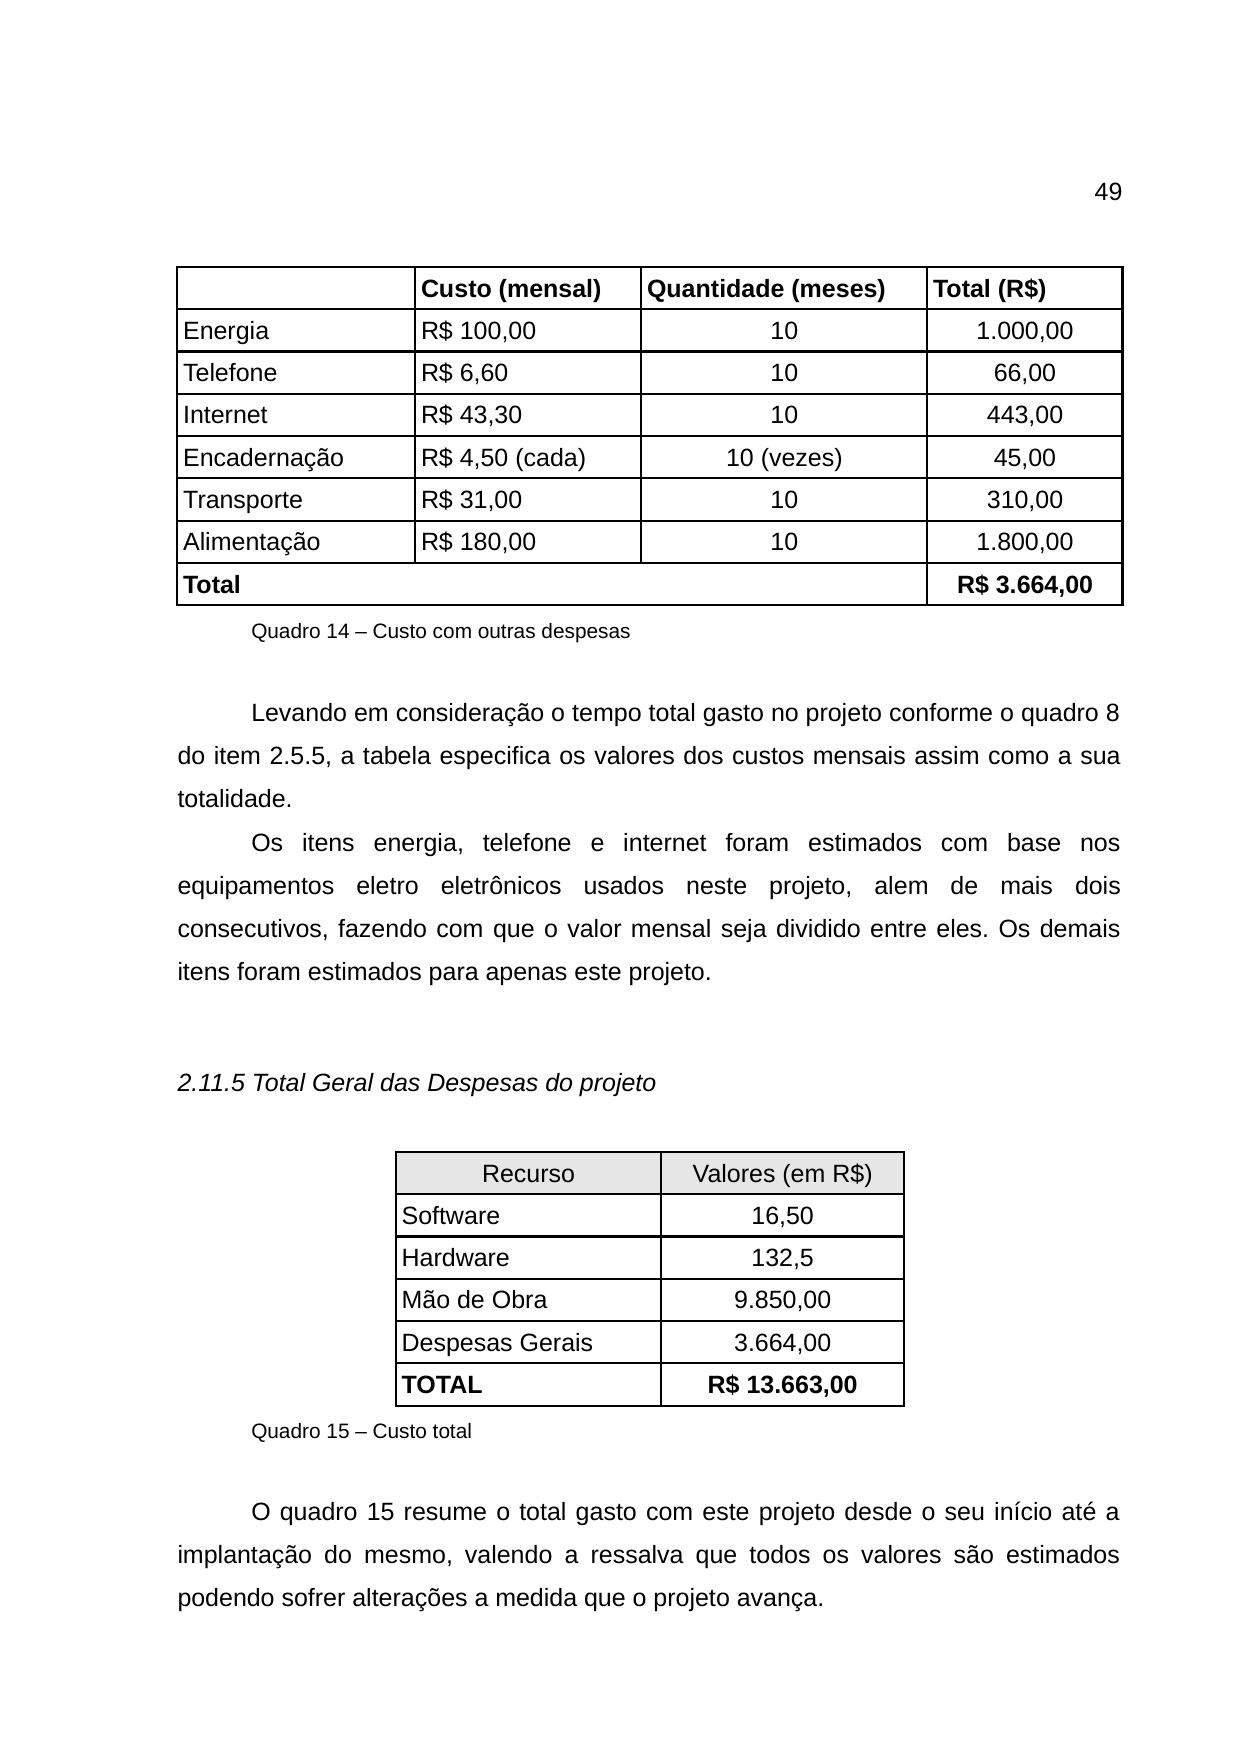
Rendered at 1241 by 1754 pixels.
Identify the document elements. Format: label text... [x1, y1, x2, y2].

table_cell Mão de Obra [397, 1280, 660, 1320]
table_cell 10 [642, 395, 926, 435]
table_header Valores (em R$) [662, 1153, 903, 1193]
table_cell 45,00 [928, 437, 1121, 477]
table_cell Despesas Gerais [397, 1322, 660, 1362]
table_cell Internet [178, 395, 414, 435]
text O quadro 15 resume o total gasto com este projeto desde o seu início até a implantação do mesmo, valendo a ressalva que todos os valores são estimados podendo sofrer alterações a medida que o projeto avança. [177, 1497, 1122, 1612]
text Quadro 14 – Custo com outras despesas [177, 619, 1122, 643]
table_cell Quantidade (meses) [642, 268, 926, 308]
table_cell 443,00 [928, 395, 1121, 435]
table_cell Encadernação [178, 437, 414, 477]
table_cell Alimentação [178, 522, 414, 562]
table_cell 66,00 [928, 353, 1121, 393]
table_cell 310,00 [928, 479, 1121, 519]
table_cell [178, 268, 414, 308]
table_cell 10 [642, 479, 926, 519]
table_cell Software [397, 1195, 660, 1235]
table_cell R$ 6,60 [416, 353, 640, 393]
table_cell 10 [642, 522, 926, 562]
table_cell Hardware [397, 1238, 660, 1278]
table_header Recurso [397, 1153, 660, 1193]
table_cell Total [178, 564, 926, 604]
table_cell 16,50 [662, 1195, 903, 1235]
table_cell 10 [642, 353, 926, 393]
table_cell 9.850,00 [662, 1280, 903, 1320]
table_cell 10 (vezes) [642, 437, 926, 477]
text Quadro 15 – Custo total [177, 1419, 1122, 1443]
table_cell R$ 13.663,00 [662, 1364, 903, 1404]
table_cell 10 [642, 310, 926, 350]
subtitle 2.11.5 Total Geral das Despesas do projeto [177, 1068, 1122, 1097]
table_cell TOTAL [397, 1364, 660, 1404]
table_cell 132,5 [662, 1238, 903, 1278]
table_cell R$ 180,00 [416, 522, 640, 562]
table_cell 1.800,00 [928, 522, 1121, 562]
table_cell Custo (mensal) [416, 268, 640, 308]
table_cell Telefone [178, 353, 414, 393]
table_cell Energia [178, 310, 414, 350]
text Os itens energia, telefone e internet foram estimados com base nos equipamentos eletro eletrônicos usados neste projeto, alem de mais dois consecutivos, fazendo com que o valor mensal seja dividido entre eles. Os demais itens foram estimados para apenas este projeto. [177, 828, 1122, 986]
table_cell R$ 31,00 [416, 479, 640, 519]
table_cell R$ 3.664,00 [928, 564, 1121, 604]
table_cell Total (R$) [928, 268, 1121, 308]
table_cell R$ 100,00 [416, 310, 640, 350]
table_cell R$ 4,50 (cada) [416, 437, 640, 477]
table_cell 3.664,00 [662, 1322, 903, 1362]
table_cell R$ 43,30 [416, 395, 640, 435]
table_cell 1.000,00 [928, 310, 1121, 350]
table_cell Transporte [178, 479, 414, 519]
text Levando em consideração o tempo total gasto no projeto conforme o quadro 8 do item 2.5.5, a tabela especifica os valores dos custos mensais assim como a sua totalidade. [177, 698, 1122, 813]
